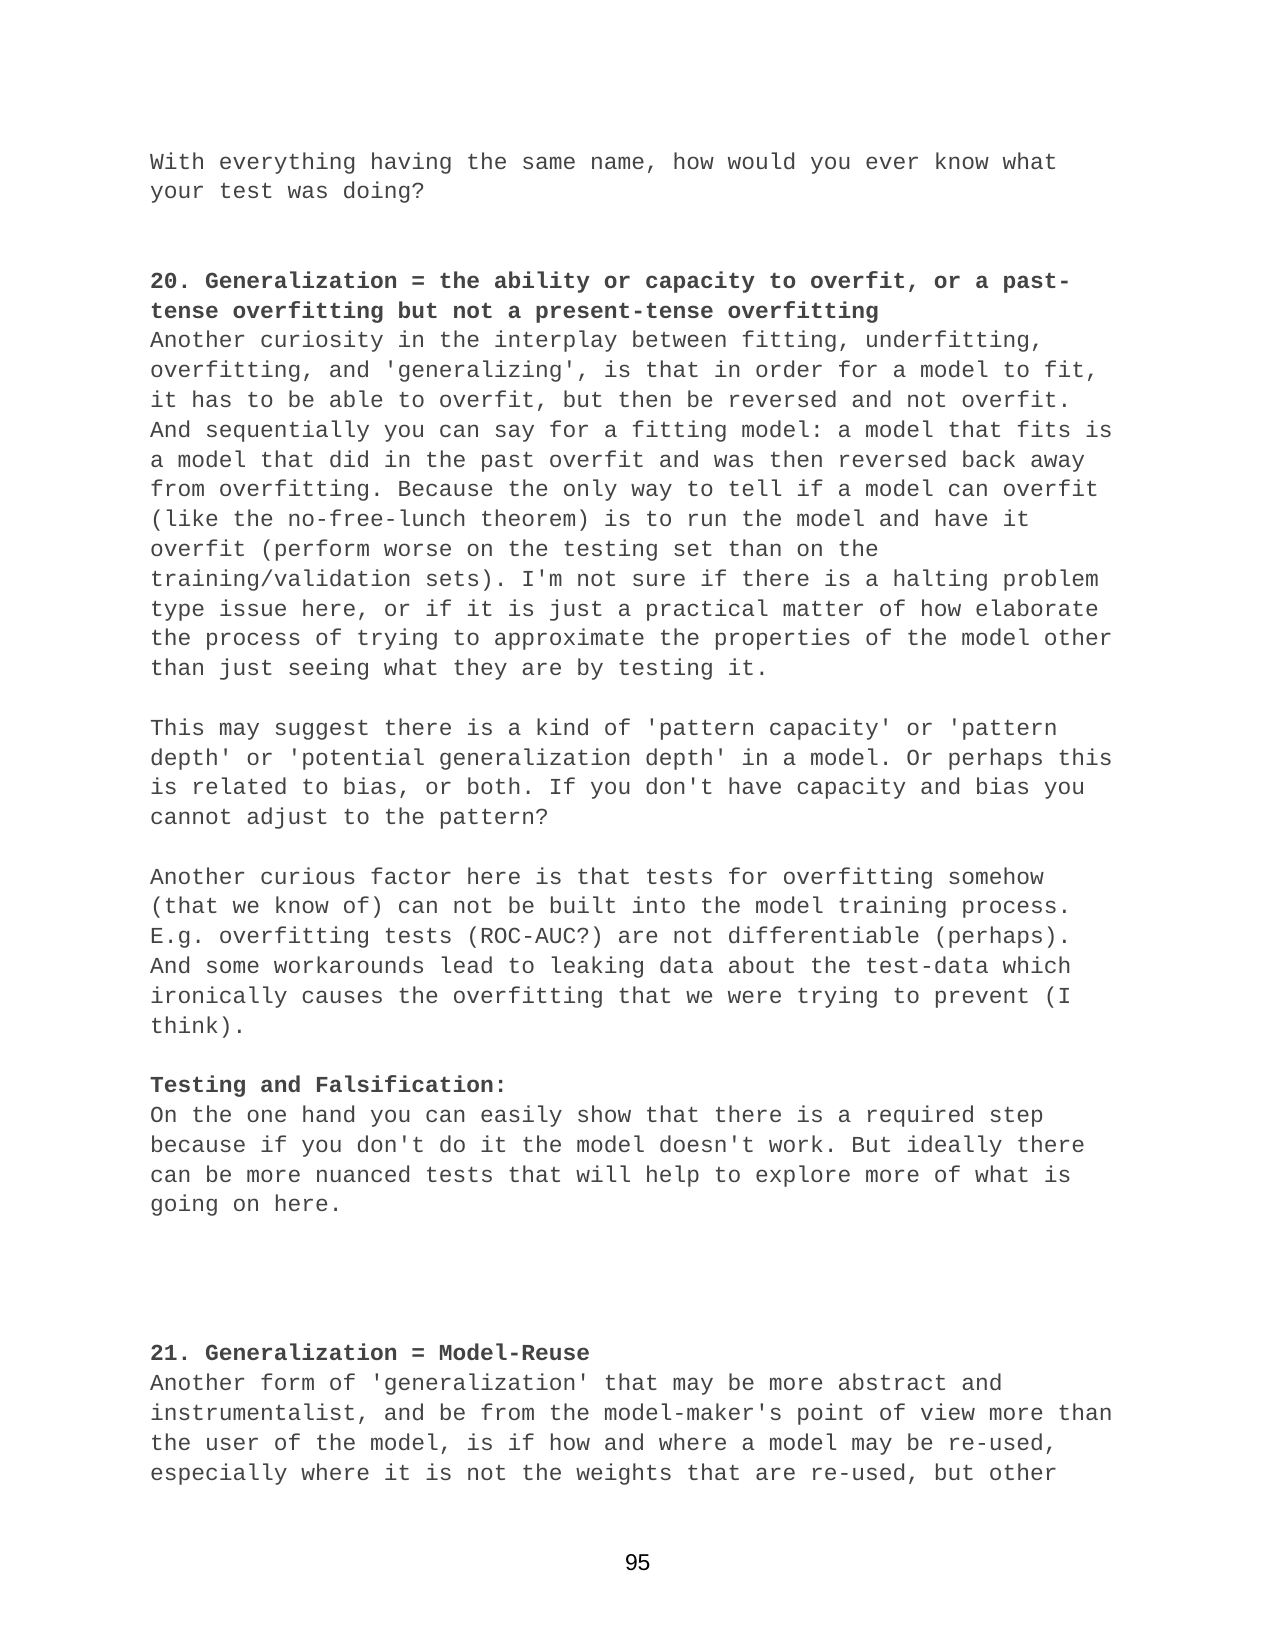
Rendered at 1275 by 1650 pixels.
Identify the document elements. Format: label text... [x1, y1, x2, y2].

text Another form of 'generalization' that may be more abstract and instrumentalist, and be from the model-maker's point of view more than the user of the model, is if how and where a model may be re-used, especially where it is not the weights that are re-used, but other [150, 1371, 1125, 1487]
text On the one hand you can easily show that there is a required step because if you don't do it the model doesn't work. But ideally there can be more nuanced tests that will help to explore more of what is going on here. [150, 1103, 1125, 1219]
text With everything having the same name, how would you ever know what your test was doing? [150, 150, 1125, 206]
text This may suggest there is a kind of 'pattern capacity' or 'pattern depth' or 'potential generalization depth' in a model. Or perhaps this is related to bias, or both. If you don't have capacity and bias you cannot adjust to the pattern? [150, 716, 1125, 831]
text Another curiosity in the interplay between fitting, underfitting, overfitting, and 'generalizing', is that in order for a model to fit, it has to be able to overfit, but then be reversed and not overfit. And sequentially you can say for a fitting model: a model that fits is a model that did in the past overfit and was then reversed back away from overfitting. Because the only way to tell if a model can overfit (like the no-free-lunch theorem) is to run the model and have it overfit (perform worse on the testing set than on the training/validation sets). I'm not sure if there is a halting problem type issue here, or if it is just a practical matter of how elaborate the process of trying to approximate the properties of the model other than just seeing what they are by testing it. [150, 329, 1125, 682]
text 20. Generalization = the ability or capacity to overfit, or a past-tense overfitting but not a present-tense overfitting [150, 269, 1125, 325]
text Testing and Falsification: [150, 1073, 1125, 1099]
text 21. Generalization = Model-Reuse [150, 1342, 1125, 1368]
text Another curious factor here is that tests for overfitting somehow (that we know of) can not be built into the model training process. E.g. overfitting tests (ROC-AUC?) are not differentiable (perhaps). And some workarounds lead to leaking data about the test-data which ironically causes the overfitting that we were trying to prevent (I think). [150, 865, 1125, 1040]
